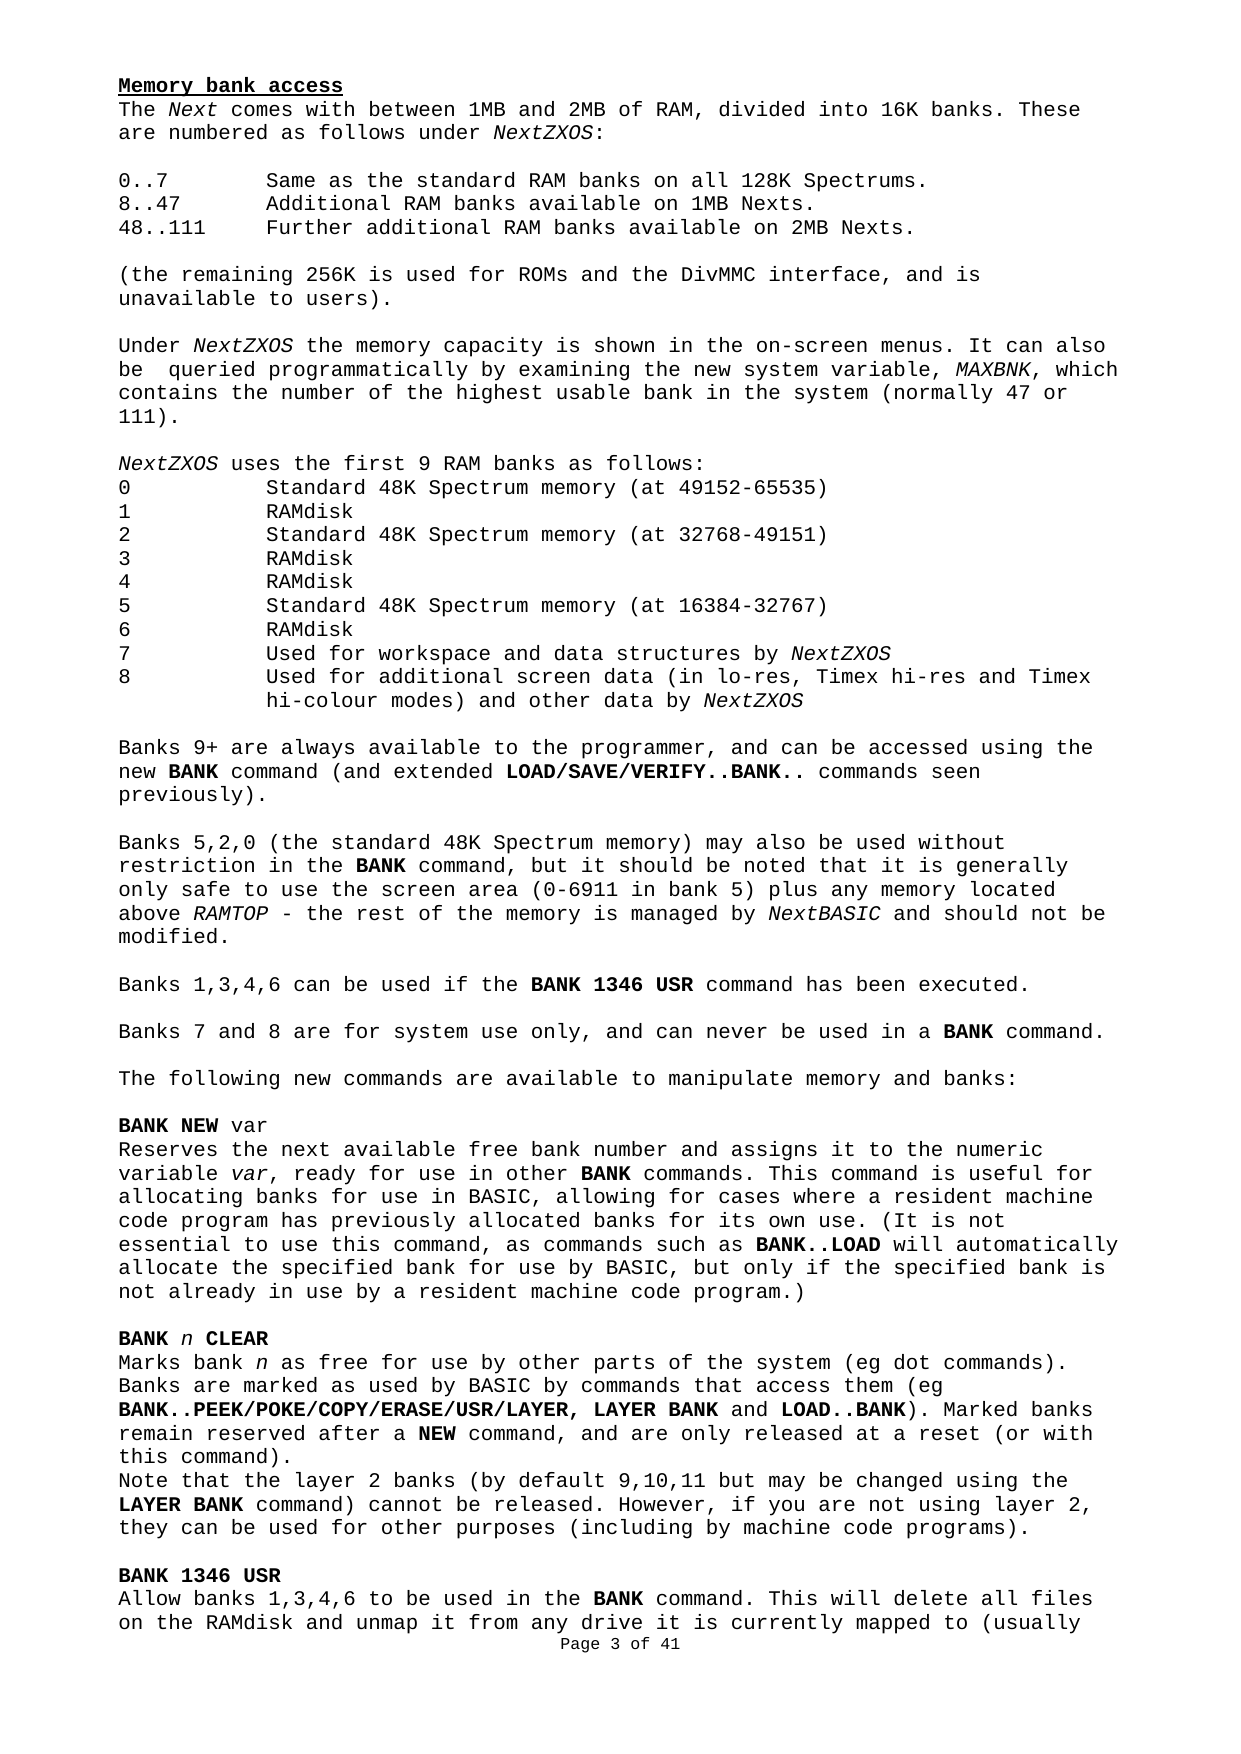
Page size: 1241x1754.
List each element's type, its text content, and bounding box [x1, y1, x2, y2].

text The Next comes with between 1MB and 2MB of RAM, divided into 16K banks. These are numbered as follows under NextZXOS: [118, 99, 1122, 146]
text BANK NEW var [118, 1115, 1122, 1139]
text 0..7 Same as the standard RAM banks on all 128K Spectrums. [118, 169, 1122, 193]
text 8 Used for additional screen data (in lo-res, Timex hi-res and Timex [118, 666, 1122, 690]
text 8..47 Additional RAM banks available on 1MB Nexts. [118, 193, 1122, 217]
text Memory bank access [118, 75, 1122, 99]
text Banks 1,3,4,6 can be used if the BANK 1346 USR command has been executed. [118, 973, 1122, 997]
text The following new commands are available to manipulate memory and banks: [118, 1068, 1122, 1092]
text 0 Standard 48K Spectrum memory (at 49152-65535) [118, 477, 1122, 501]
text Banks 5,2,0 (the standard 48K Spectrum memory) may also be used without restriction in the BANK command, but it should be noted that it is generally only safe to use the screen area (0-6911 in bank 5) plus any memory located above RAMTOP - the rest of the memory is managed by NextBASIC and should not be modified. [118, 832, 1122, 950]
text (the remaining 256K is used for ROMs and the DivMMC interface, and is unavailable to users). [118, 264, 1122, 311]
text 3 RAMdisk [118, 548, 1122, 572]
text 1 RAMdisk [118, 501, 1122, 524]
text Under NextZXOS the memory capacity is shown in the on-screen menus. It can also be queried programmatically by examining the new system variable, MAXBNK, which contains the number of the highest usable bank in the system (normally 47 or 111). [118, 335, 1122, 430]
text Banks 7 and 8 are for system use only, and can never be used in a BANK command. [118, 1021, 1122, 1044]
text Note that the layer 2 banks (by default 9,10,11 but may be changed using the LAYER BANK command) cannot be released. However, if you are not using layer 2, they can be used for other purposes (including by machine code programs). [118, 1470, 1122, 1541]
text Allow banks 1,3,4,6 to be used in the BANK command. This will delete all files on the RAMdisk and unmap it from any drive it is currently mapped to (usually [118, 1588, 1122, 1636]
text BANK 1346 USR [118, 1565, 1122, 1588]
text 6 RAMdisk [118, 619, 1122, 642]
text 48..111 Further additional RAM banks available on 2MB Nexts. [118, 217, 1122, 241]
text Marks bank n as free for use by other parts of the system (eg dot commands). Banks are marked as used by BASIC by commands that access them (eg BANK..PEEK/POKE/COPY/ERASE/USR/LAYER, LAYER BANK and LOAD..BANK). Marked banks remain reserved after a NEW command, and are only released at a reset (or with this command). [118, 1352, 1122, 1470]
text hi-colour modes) and other data by NextZXOS [118, 690, 1122, 713]
text Banks 9+ are always available to the programmer, and can be accessed using the new BANK command (and extended LOAD/SAVE/VERIFY..BANK.. commands seen previously). [118, 737, 1122, 808]
text Reserves the next available free bank number and assigns it to the numeric variable var, ready for use in other BANK commands. This command is useful for allocating banks for use in BASIC, allowing for cases where a resident machine code program has previously allocated banks for its own use. (It is not essential to use this command, as commands such as BANK..LOAD will automatically allocate the specified bank for use by BASIC, but only if the specified bank is not already in use by a resident machine code program.) [118, 1139, 1122, 1304]
text 5 Standard 48K Spectrum memory (at 16384-32767) [118, 595, 1122, 619]
text NextZXOS uses the first 9 RAM banks as follows: [118, 453, 1122, 477]
text 7 Used for workspace and data structures by NextZXOS [118, 642, 1122, 666]
text 2 Standard 48K Spectrum memory (at 32768-49151) [118, 524, 1122, 548]
text BANK n CLEAR [118, 1328, 1122, 1352]
text 4 RAMdisk [118, 572, 1122, 595]
